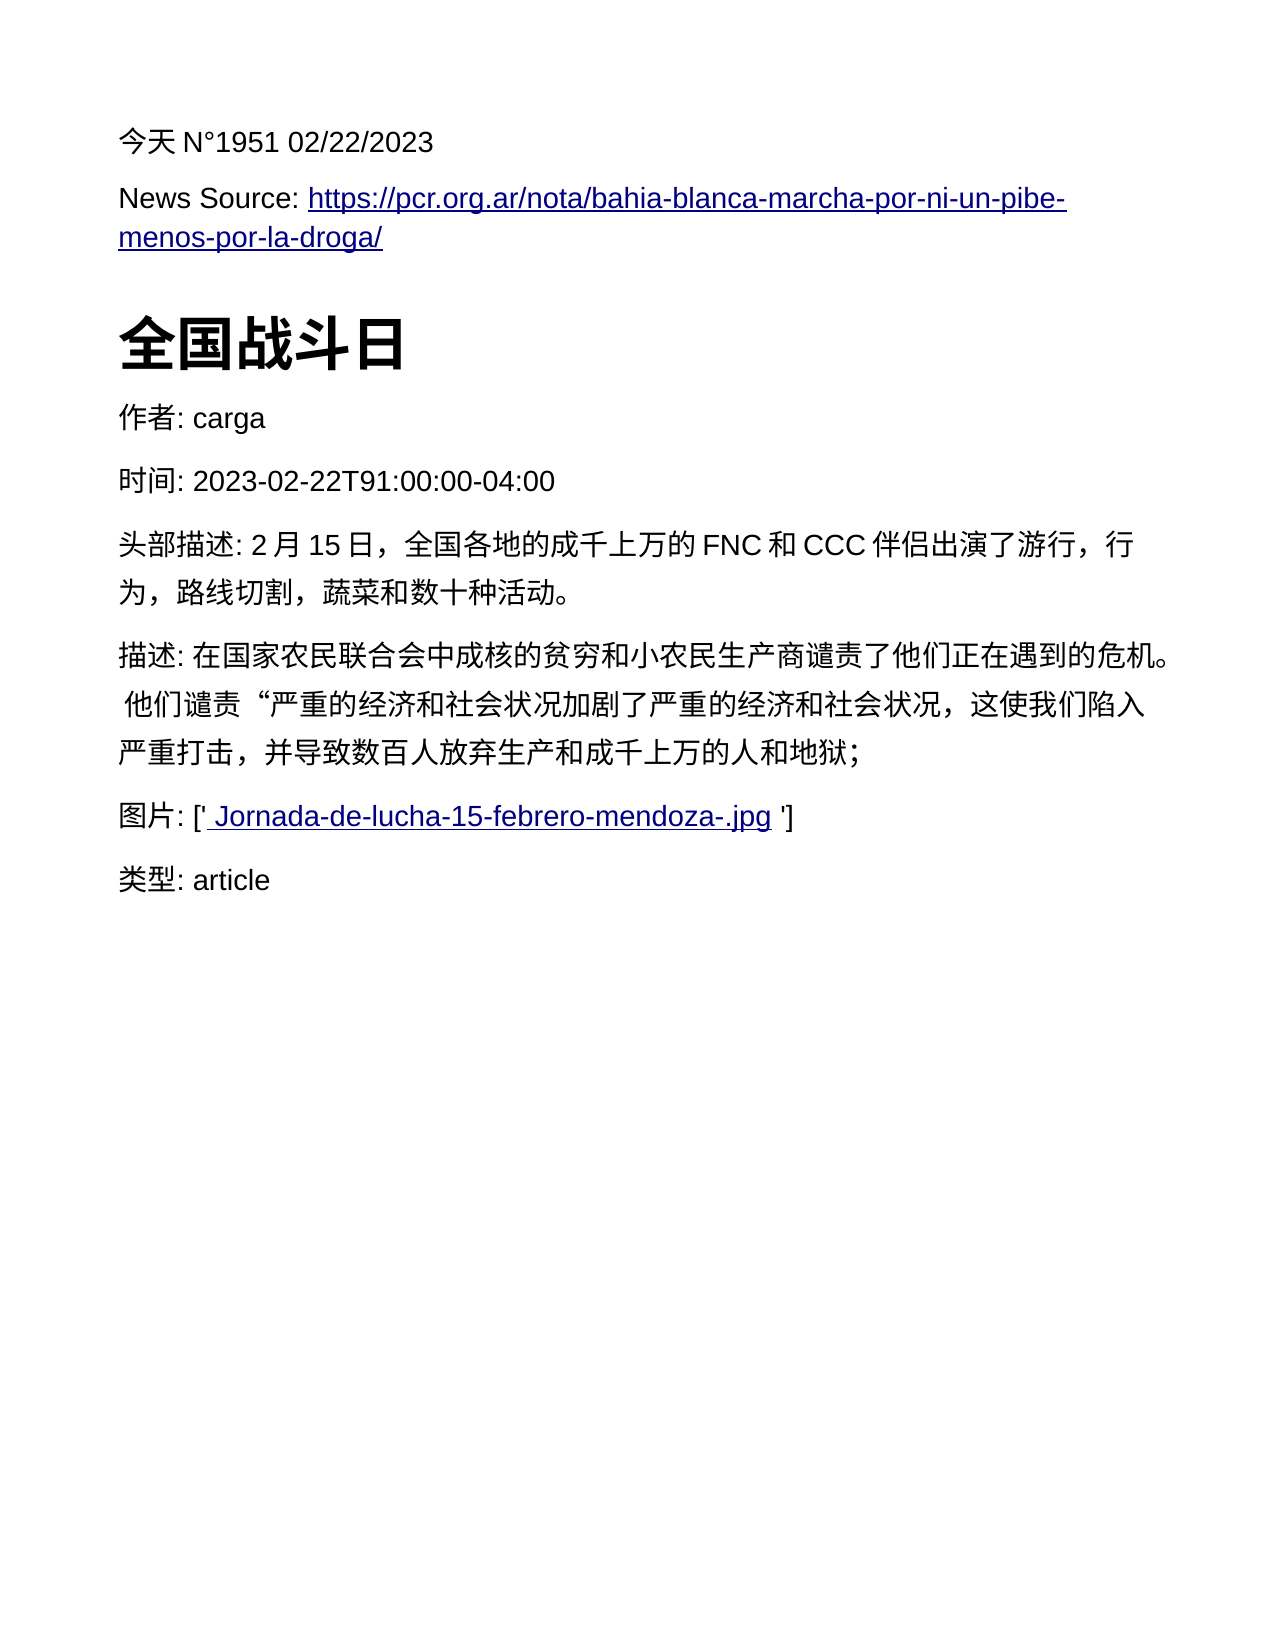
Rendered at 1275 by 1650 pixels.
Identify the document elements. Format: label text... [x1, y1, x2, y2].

text 作者: carga [118, 395, 1157, 437]
subtitle 全国战斗日 [118, 298, 1157, 382]
text 类型: article [118, 856, 1157, 898]
text 图片: [' Jornada-de-lucha-15-febrero-mendoza-.jpg '] [118, 793, 1157, 835]
text 今天N°1951 02/22/2023 [118, 118, 1157, 160]
text News Source: https://pcr.org.ar/nota/bahia-blanca-marcha-por-ni-un-pibe-menos-por-la-droga/ [118, 181, 1157, 253]
text 头部描述: 2月15日，全国各地的成千上万的FNC和CCC伴侣出演了游行，行为，路线切割，蔬菜和数十种活动。 [118, 521, 1157, 612]
text 时间: 2023-02-22T91:00:00-04:00 [118, 458, 1157, 500]
text 描述: 在国家农民联合会中成核的贫穷和小农民生产商谴责了他们正在遇到的危机。 他们谴责“严重的经济和社会状况加剧了严重的经济和社会状况，这使我们陷入严重打击，并导致数百人放弃生产和成千上万的人和地狱； [118, 633, 1157, 772]
